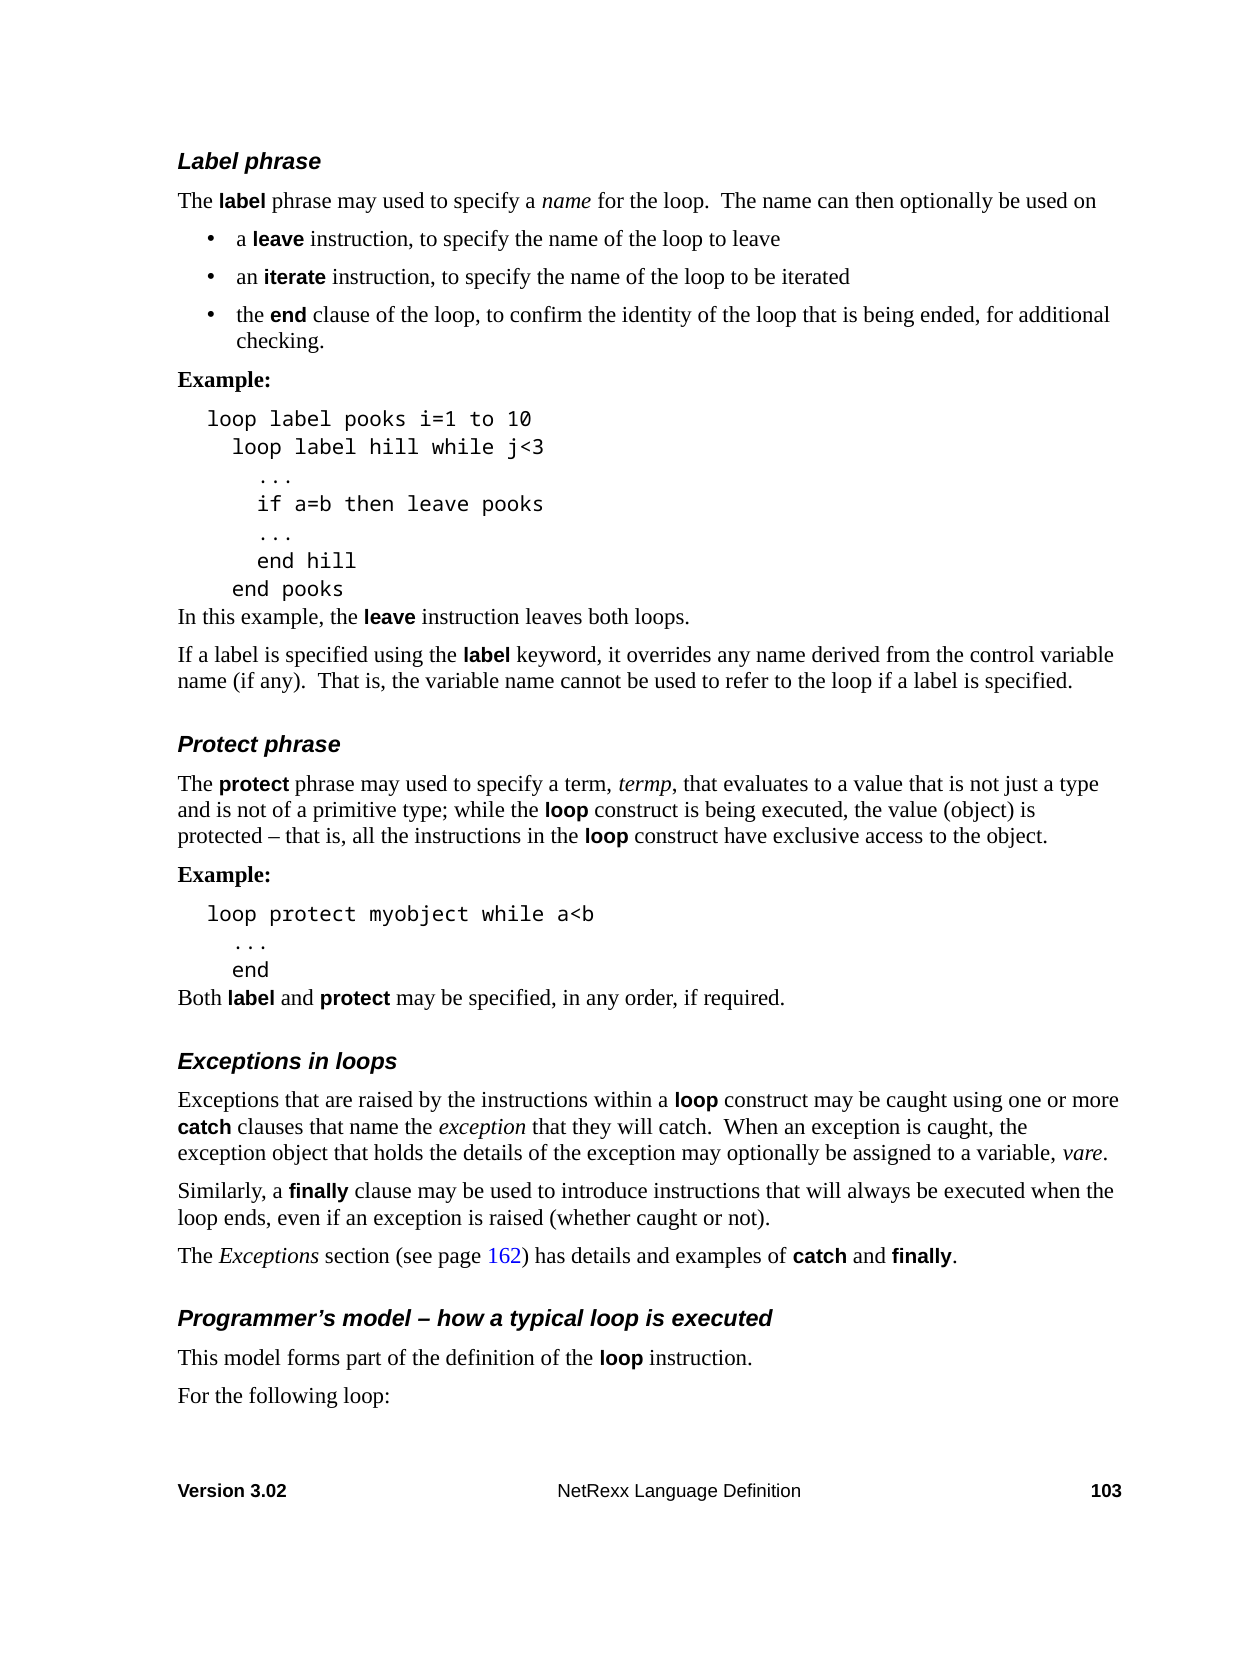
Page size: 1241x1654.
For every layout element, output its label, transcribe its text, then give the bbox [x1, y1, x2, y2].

text For the following loop: [177, 1382, 1122, 1409]
subtitle Exceptions in loops [177, 1047, 1122, 1074]
list an iterate instruction, to specify the name of the loop to be iterated [207, 263, 1122, 289]
text Similarly, a finally clause may be used to introduce instructions that will always be executed when the loop ends, even if an exception is raised (whether caught or not). [177, 1177, 1122, 1230]
text Example: [177, 861, 1122, 887]
list a leave instruction, to specify the name of the loop to leave [207, 225, 1122, 251]
subtitle Label phrase [177, 148, 1122, 174]
subtitle Protect phrase [177, 731, 1122, 757]
text The label phrase may used to specify a name for the loop. The name can then optionally be used on [177, 187, 1122, 213]
text Both label and protect may be specified, in any order, if required. [177, 984, 1122, 1010]
text loop label pooks i=1 to 10 loop label hill while j<3 ... if a=b then leave pooks ... end hill end pooks [207, 404, 1122, 603]
text Exceptions that are raised by the instructions within a loop construct may be caught using one or more catch clauses that name the exception that they will catch. When an exception is caught, the exception object that holds the details of the exception may optionally be assigned to a variable, vare. [177, 1086, 1122, 1166]
text In this example, the leave instruction leaves both loops. [177, 603, 1122, 629]
subtitle Programmer’s model – how a typical loop is executed [177, 1305, 1122, 1332]
text loop protect myobject while a<b ... end [207, 899, 1122, 984]
text This model forms part of the definition of the loop instruction. [177, 1344, 1122, 1371]
text The protect phrase may used to specify a term, termp, that evaluates to a value that is not just a type and is not of a primitive type; while the loop construct is being executed, the value (object) is protected – that is, all the instructions in the loop construct have exclusive access to the object. [177, 770, 1122, 849]
list the end clause of the loop, to confirm the identity of the loop that is being ended, for additional checking. [207, 301, 1122, 354]
text Example: [177, 366, 1122, 392]
text The Exceptions section (see page ) has details and examples of catch and finally. [177, 1242, 1122, 1268]
text If a label is specified using the label keyword, it overrides any name derived from the control variable name (if any). That is, the variable name cannot be used to refer to the loop if a label is specified. [177, 641, 1122, 694]
